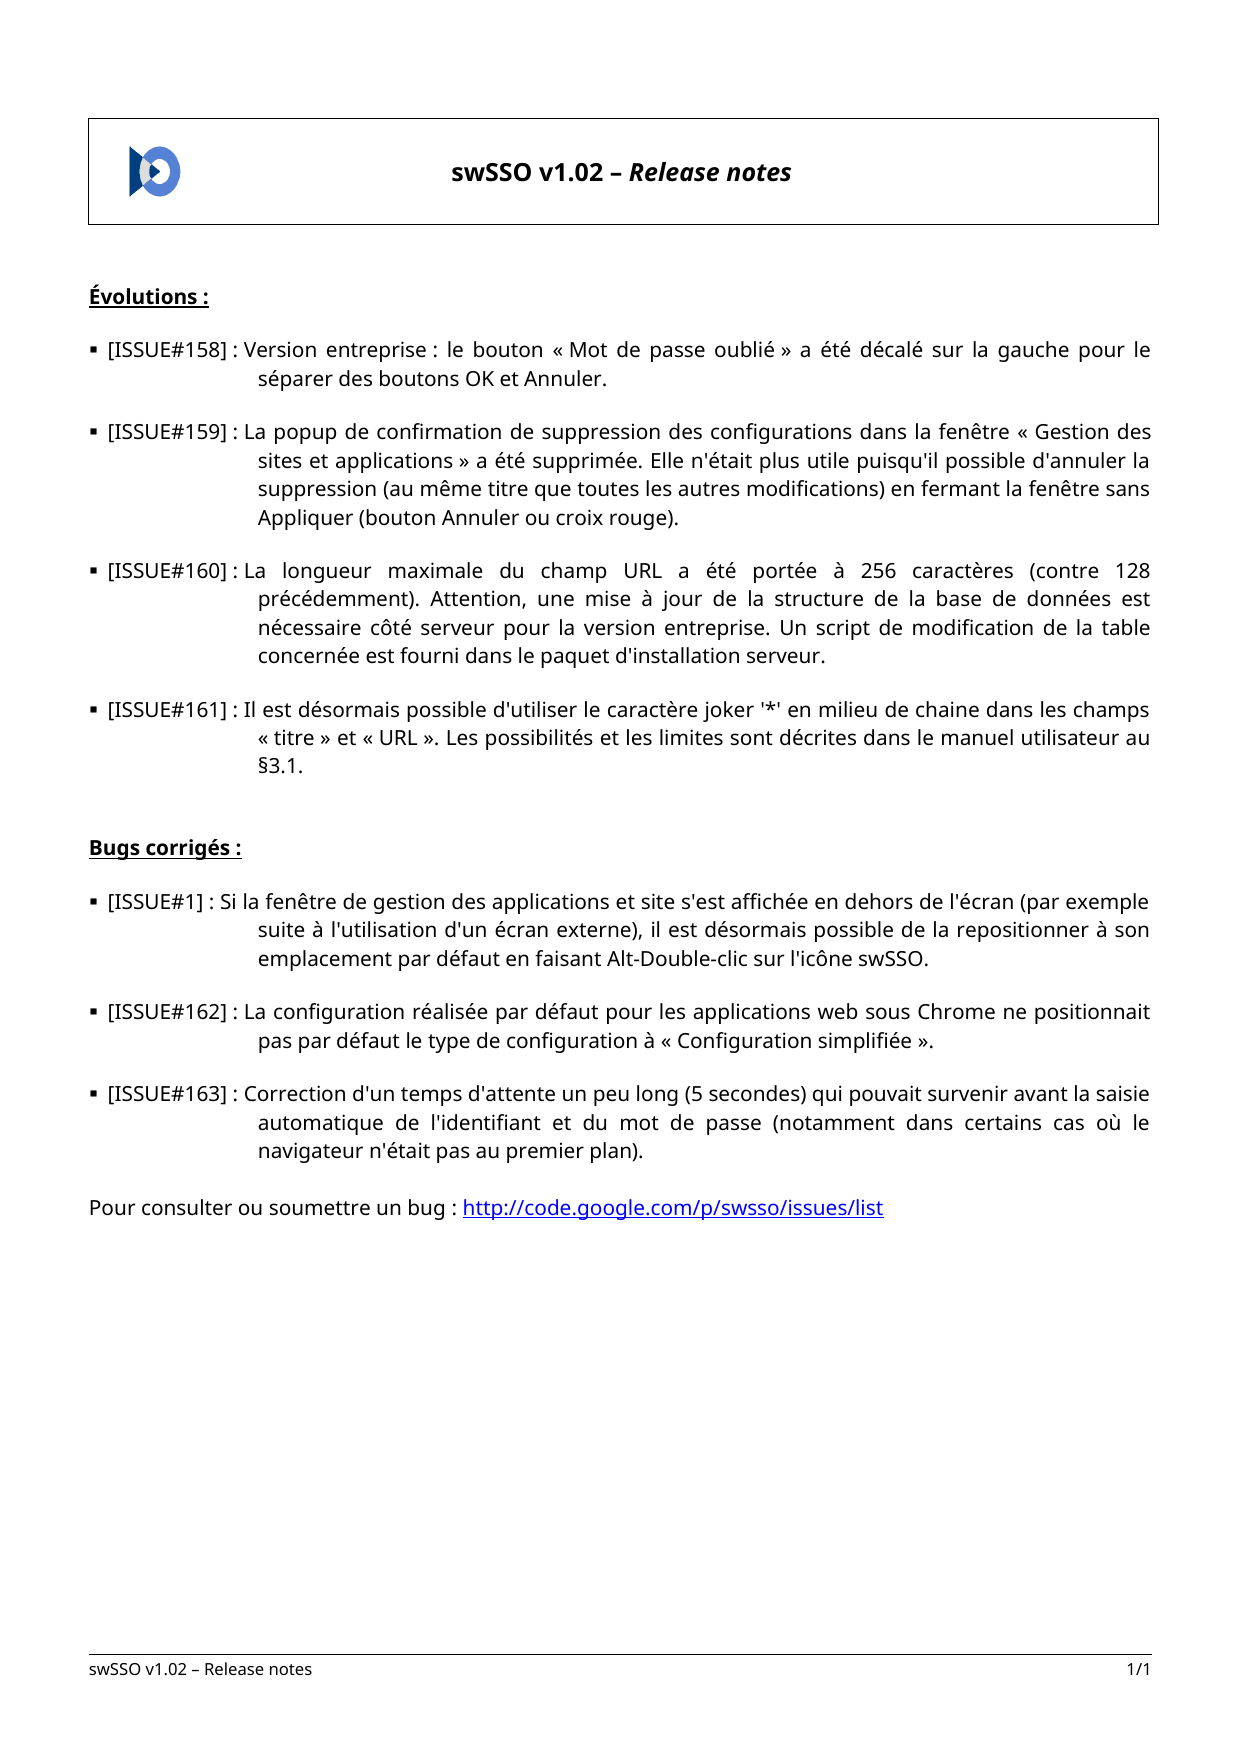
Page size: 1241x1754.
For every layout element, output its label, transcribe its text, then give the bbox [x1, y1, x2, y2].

list [ISSUE#162] : La configuration réalisée par défaut pour les applications web sous Chrome ne positionnait pas par défaut le type de configuration à « Configuration simplifiée ». [89, 997, 1152, 1054]
text Pour consulter ou soumettre un bug : http://code.google.com/p/swsso/issues/list [89, 1193, 1152, 1221]
table_header [89, 119, 220, 224]
list [ISSUE#1] : Si la fenêtre de gestion des applications et site s'est affichée en dehors de l'écran (par exemple suite à l'utilisation d'un écran externe), il est désormais possible de la repositionner à son emplacement par défaut en faisant Alt-Double-clic sur l'icône swSSO. [89, 887, 1152, 972]
list [ISSUE#161] : Il est désormais possible d'utiliser le caractère joker '*' en milieu de chaine dans les champs « titre » et « URL ». Les possibilités et les limites sont décrites dans le manuel utilisateur au §3.1. [89, 695, 1152, 780]
list [ISSUE#163] : Correction d'un temps d'attente un peu long (5 secondes) qui pouvait survenir avant la saisie automatique de l'identifiant et du mot de passe (notamment dans certains cas où le navigateur n'était pas au premier plan). [89, 1079, 1152, 1164]
picture [124, 140, 185, 203]
list [ISSUE#159] : La popup de confirmation de suppression des configurations dans la fenêtre « Gestion des sites et applications » a été supprimée. Elle n'était plus utile puisqu'il possible d'annuler la suppression (au même titre que toutes les autres modifications) en fermant la fenêtre sans Appliquer (bouton Annuler ou croix rouge). [89, 417, 1152, 531]
text Bugs corrigés : [89, 833, 1152, 862]
table_header swSSO v1.02 – Release notes [220, 119, 1026, 224]
list [ISSUE#160] : La longueur maximale du champ URL a été portée à 256 caractères (contre 128 précédemment). Attention, une mise à jour de la structure de la base de données est nécessaire côté serveur pour la version entreprise. Un script de modification de la table concernée est fourni dans le paquet d'installation serveur. [89, 556, 1152, 670]
table_header [1026, 119, 1158, 224]
list [ISSUE#158] : Version entreprise : le bouton « Mot de passe oublié » a été décalé sur la gauche pour le séparer des boutons OK et Annuler. [89, 335, 1152, 392]
text Évolutions : [89, 282, 1152, 310]
